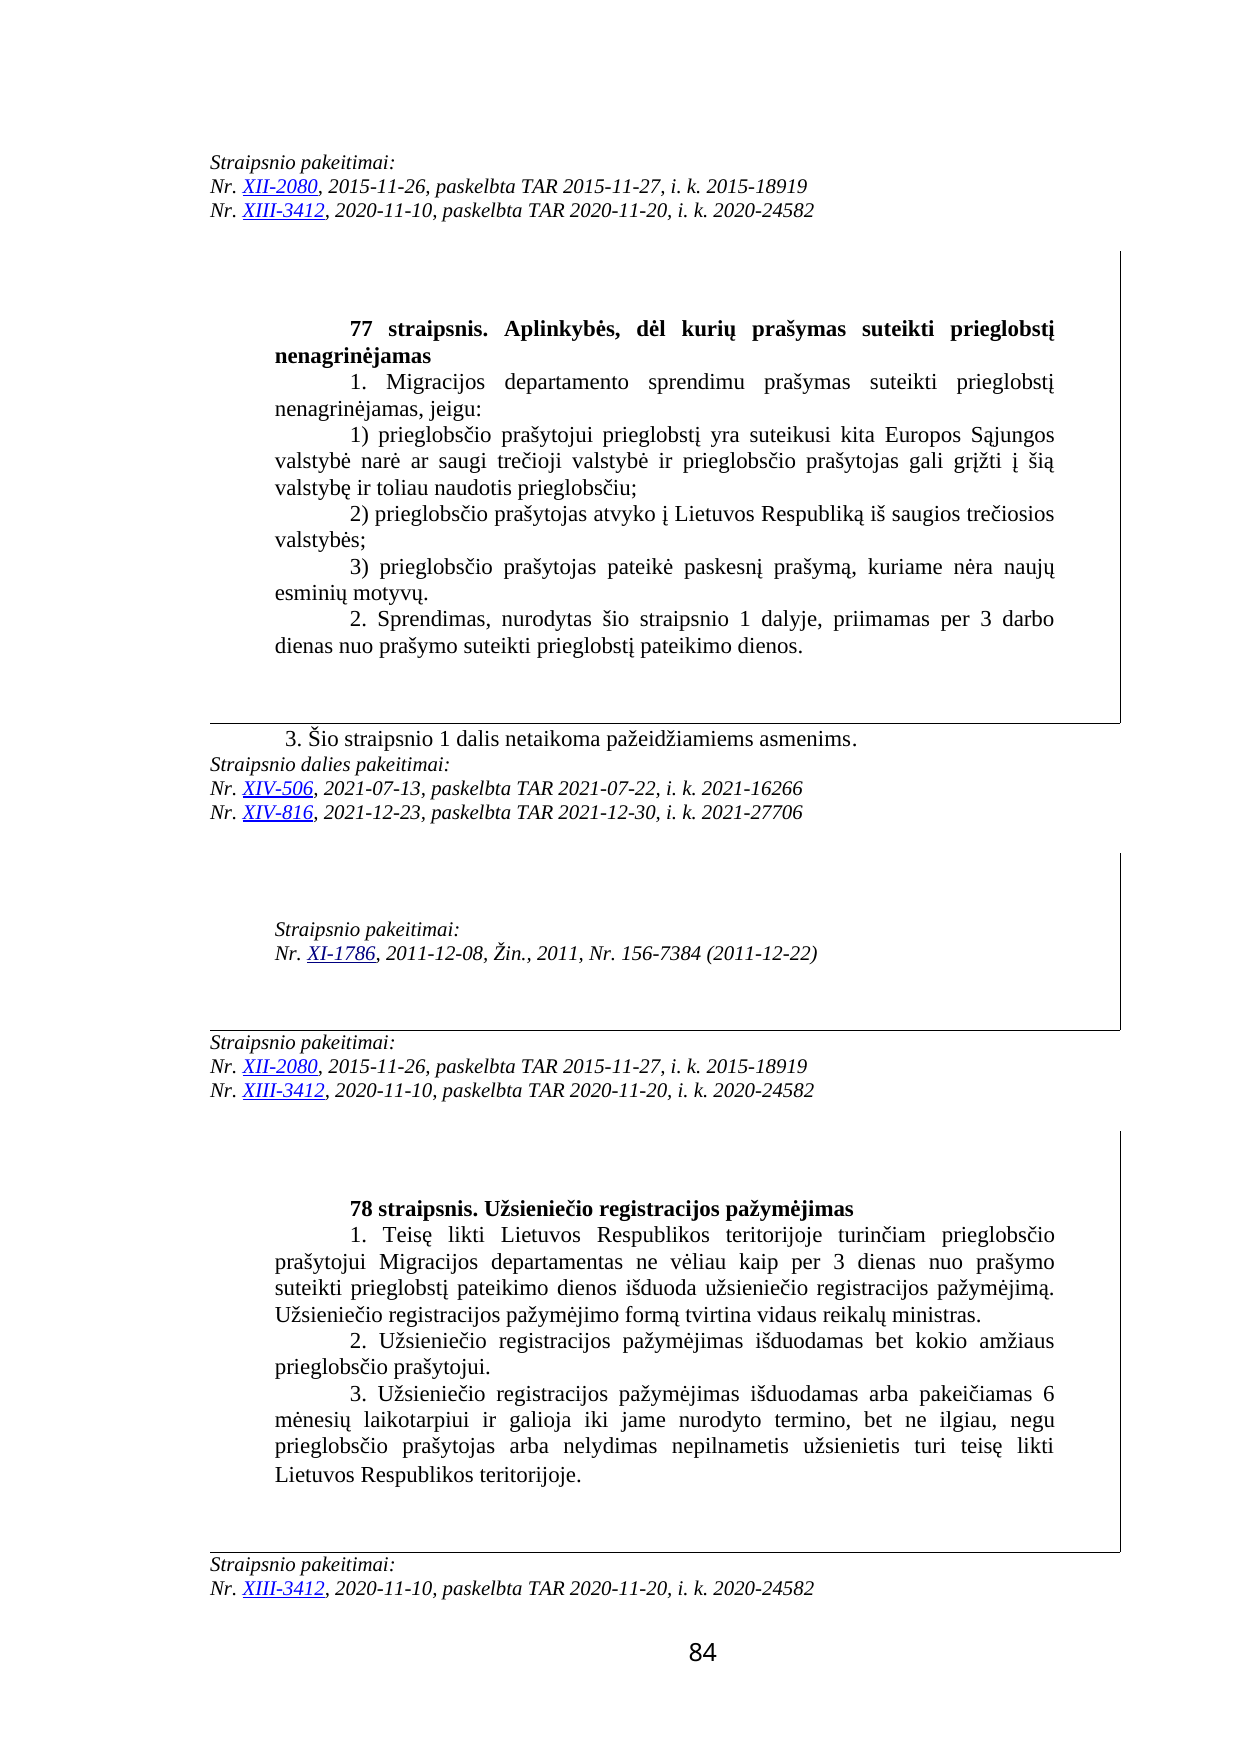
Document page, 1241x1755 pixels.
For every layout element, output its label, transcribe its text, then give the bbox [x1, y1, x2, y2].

text Nr. XIII-3412, 2020-11-10, paskelbta TAR 2020-11-20, i. k. 2020-24582 [210, 1576, 1120, 1600]
text Nr. XIV-816, 2021-12-23, paskelbta TAR 2021-12-30, i. k. 2021-27706 [210, 799, 1120, 824]
text Straipsnio pakeitimai: [210, 1030, 1120, 1054]
text Straipsnio pakeitimai: [210, 852, 1120, 941]
text 2. Sprendimas, nurodytas šio straipsnio 1 dalyje, priimamas per 3 darbo dienas nuo prašymo suteikti prieglobstį pateikimo dienos. [210, 605, 1120, 723]
text 2) prieglobsčio prašytojas atvyko į Lietuvos Respubliką iš saugios trečiosios valstybės; [210, 500, 1120, 553]
text Nr. XII-2080, 2015-11-26, paskelbta TAR 2015-11-27, i. k. 2015-18919 [210, 1054, 1120, 1078]
text Nr. XIII-3412, 2020-11-10, paskelbta TAR 2020-11-20, i. k. 2020-24582 [210, 1078, 1120, 1102]
text 77 straipsnis. Aplinkybės, dėl kurių prašymas suteikti prieglobstį nenagrinėjamas [210, 251, 1120, 368]
text Nr. XI-1786, 2011-12-08, Žin., 2011, Nr. 156-7384 (2011-12-22) [210, 941, 1120, 1030]
text Straipsnio pakeitimai: [210, 150, 1120, 174]
text Straipsnio pakeitimai: [210, 1552, 1120, 1576]
text 78 straipsnis. Užsieniečio registracijos pažymėjimas [210, 1131, 1120, 1222]
text 2. Užsieniečio registracijos pažymėjimas išduodamas bet kokio amžiaus prieglobsčio prašytojui. [210, 1327, 1120, 1380]
text 1) prieglobsčio prašytojui prieglobstį yra suteikusi kita Europos Sąjungos valstybė narė ar saugi trečioji valstybė ir prieglobsčio prašytojas gali grįžti į šią valstybę ir toliau naudotis prieglobsčiu; [210, 421, 1120, 500]
text 3. Šio straipsnio 1 dalis netaikoma pažeidžiamiems asmenims. [210, 723, 1120, 751]
text 1. Migracijos departamento sprendimu prašymas suteikti prieglobstį nenagrinėjamas, jeigu: [210, 368, 1120, 421]
text Nr. XII-2080, 2015-11-26, paskelbta TAR 2015-11-27, i. k. 2015-18919 [210, 174, 1120, 198]
text Nr. XIV-506, 2021-07-13, paskelbta TAR 2021-07-22, i. k. 2021-16266 [210, 776, 1120, 799]
text Nr. XIII-3412, 2020-11-10, paskelbta TAR 2020-11-20, i. k. 2020-24582 [210, 198, 1120, 222]
text 3. Užsieniečio registracijos pažymėjimas išduodamas arba pakeičiamas 6 mėnesių laikotarpiui ir galioja iki jame nurodyto termino, bet ne ilgiau, negu prieglobsčio prašytojas arba nelydimas nepilnametis užsienietis turi teisę likti Lietuvos Respublikos teritorijoje. [210, 1380, 1120, 1552]
text 3) prieglobsčio prašytojas pateikė paskesnį prašymą, kuriame nėra naujų esminių motyvų. [210, 553, 1120, 605]
text 1. Teisę likti Lietuvos Respublikos teritorijoje turinčiam prieglobsčio prašytojui Migracijos departamentas ne vėliau kaip per 3 dienas nuo prašymo suteikti prieglobstį pateikimo dienos išduoda užsieniečio registracijos pažymėjimą. Užsieniečio registracijos pažymėjimo formą tvirtina vidaus reikalų ministras. [210, 1222, 1120, 1327]
text Straipsnio dalies pakeitimai: [210, 751, 1120, 776]
